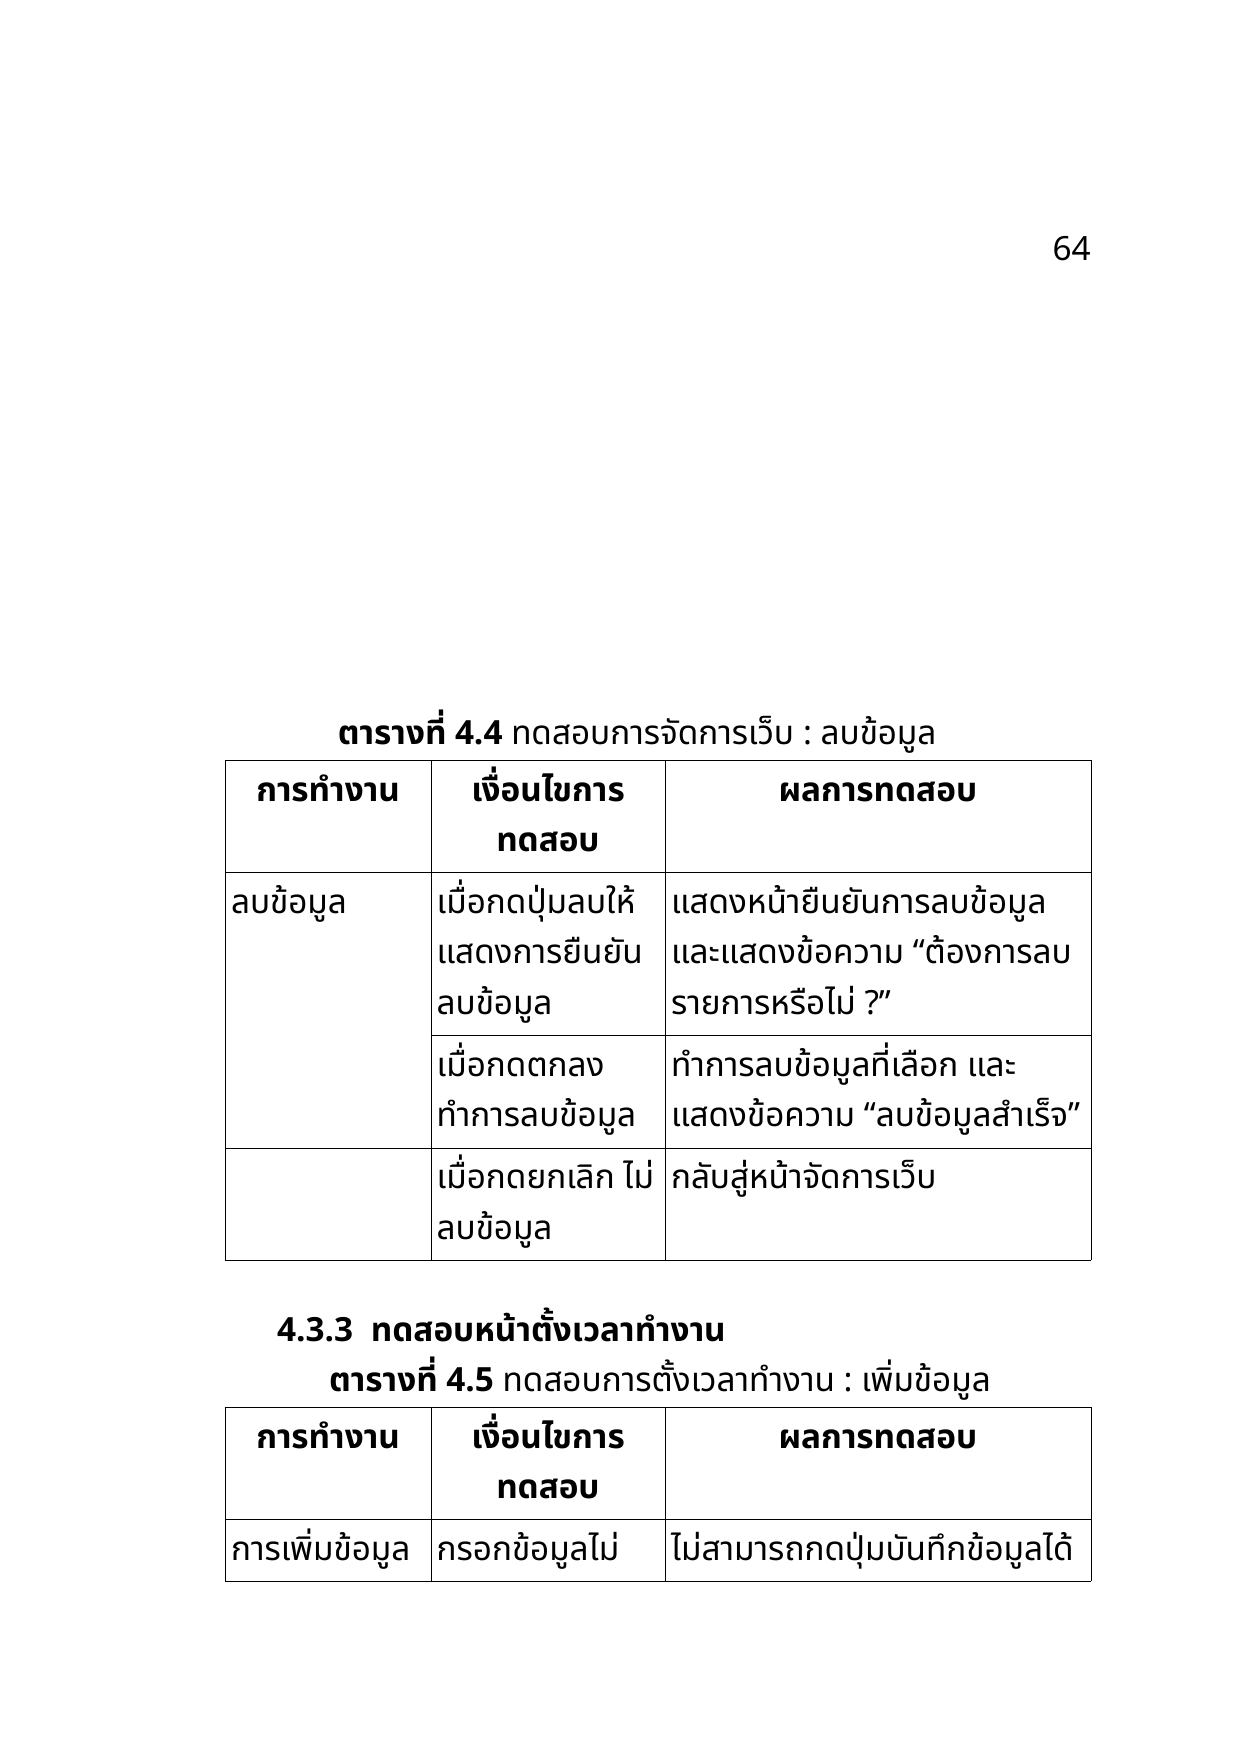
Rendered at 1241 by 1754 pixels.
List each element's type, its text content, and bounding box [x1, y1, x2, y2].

table_cell กลับสู่หน้าจัดการเว็บ [666, 1149, 1091, 1260]
table_header การทำงาน [226, 1408, 431, 1519]
table_cell ลบข้อมูล [226, 873, 431, 1148]
table_header ผลการทดสอบ [666, 761, 1091, 872]
table_cell ไม่สามารถกดปุ่มบันทึกข้อมูลได้ [666, 1520, 1091, 1581]
text 4.3.3 ทดสอบหน้าตั้งเวลาทำงาน [225, 1306, 1091, 1356]
table_cell ทำการลบข้อมูลที่เลือก และแสดงข้อความ “ลบข้อมูลสำเร็จ” [666, 1036, 1091, 1148]
table_cell การเพิ่มข้อมูล [226, 1520, 431, 1581]
table_cell เมื่อกดปุ่มลบให้แสดงการยืนยันลบข้อมูล [432, 873, 665, 1035]
table_cell เมื่อกดยกเลิก ไม่ลบข้อมูล [432, 1149, 665, 1260]
table_cell กรอกข้อมูลไม่ [432, 1520, 665, 1581]
text ตารางที่ 4.4 ทดสอบการจัดการเว็บ : ลบข้อมูล [225, 709, 1091, 760]
table_header การทำงาน [226, 761, 431, 872]
table_cell [226, 1149, 431, 1260]
text ตารางที่ 4.5 ทดสอบการตั้งเวลาทำงาน : เพิ่มข้อมูล [225, 1356, 1091, 1407]
table_header เงื่อนไขการทดสอบ [432, 1408, 665, 1519]
table_header ผลการทดสอบ [666, 1408, 1091, 1519]
table_cell เมื่อกดตกลง ทำการลบข้อมูล [432, 1036, 665, 1148]
table_cell แสดงหน้ายืนยันการลบข้อมูล และแสดงข้อความ “ต้องการลบรายการหรือไม่ ?” [666, 873, 1091, 1035]
table_header เงื่อนไขการทดสอบ [432, 761, 665, 872]
